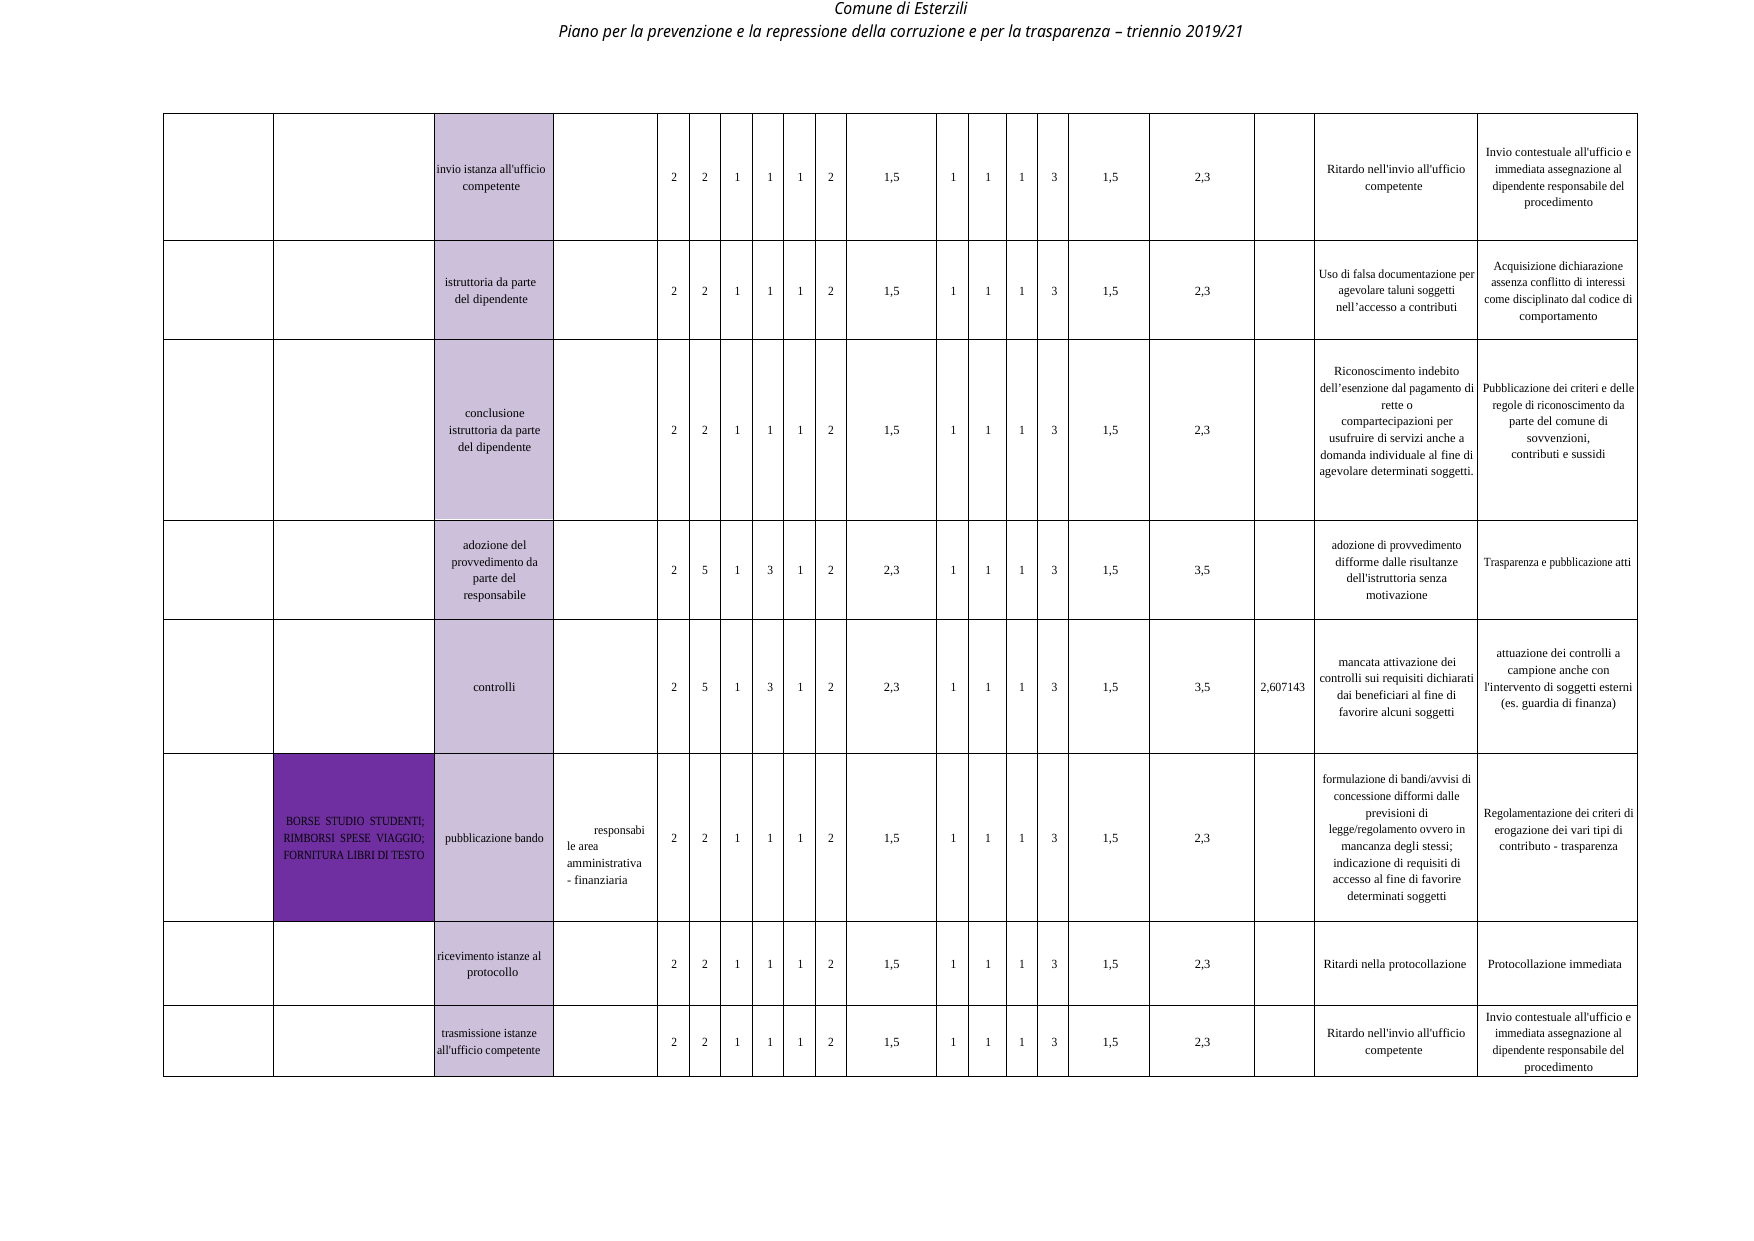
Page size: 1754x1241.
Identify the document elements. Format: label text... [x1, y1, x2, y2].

table_cell 2 [816, 340, 846, 519]
table_cell 1,5 [847, 340, 936, 519]
table_cell 2,3 [1150, 241, 1254, 339]
table_cell 1,5 [1069, 521, 1149, 619]
table_header 1 [753, 114, 783, 240]
table_cell 3 [1038, 241, 1068, 339]
table_cell [1255, 754, 1314, 921]
table_cell conclusione istruttoria da parte del dipendente [435, 340, 553, 519]
table_cell 2 [658, 241, 689, 339]
table_cell mancata attivazione dei controlli sui requisiti dichiarati dai beneficiari al fine di favorire alcuni soggetti [1315, 620, 1477, 753]
table_cell 3 [753, 521, 783, 619]
table_cell istruttoria da parte del dipendente [435, 241, 553, 339]
table_cell 1 [1007, 241, 1037, 339]
table_cell [554, 521, 657, 619]
table_cell 1 [753, 1006, 783, 1076]
table_cell [554, 340, 657, 519]
table_cell trasmissione istanze all'ufficio competente [435, 1006, 553, 1076]
table_cell 1,5 [1069, 620, 1149, 753]
table_cell 1 [969, 521, 1006, 619]
table_cell responsabile area amministrativa - finanziaria [554, 754, 657, 921]
table_header Ritardo nell'invio all'ufficio competente [1315, 114, 1477, 240]
table_cell 2,607143 [1255, 620, 1314, 753]
table_cell 2 [816, 754, 846, 921]
table_cell 2 [658, 340, 689, 519]
table_header 1,5 [847, 114, 936, 240]
table_cell 1 [1007, 922, 1037, 1005]
table_cell 1 [969, 754, 1006, 921]
table_cell 2 [816, 1006, 846, 1076]
table_cell [1255, 241, 1314, 339]
table_cell 2 [690, 922, 720, 1005]
table_cell [554, 241, 657, 339]
table_cell [164, 754, 273, 921]
table_cell 2,3 [847, 620, 936, 753]
table_cell pubblicazione bando [435, 754, 553, 921]
table_cell 2 [658, 922, 689, 1005]
table_cell 1 [784, 1006, 815, 1076]
table_cell 3 [1038, 340, 1068, 519]
table_cell attuazione dei controlli a campione anche con l'intervento di soggetti esterni (es. guardia di finanza) [1478, 620, 1637, 753]
table_cell 1,5 [847, 922, 936, 1005]
table_cell 2 [816, 922, 846, 1005]
table_cell [1255, 340, 1314, 519]
table_cell 1 [1007, 1006, 1037, 1076]
table_cell 1,5 [1069, 922, 1149, 1005]
table_cell 1,5 [847, 754, 936, 921]
table_cell [274, 1006, 434, 1076]
table_cell 5 [690, 521, 720, 619]
table_cell [164, 521, 273, 619]
table_cell Ritardo nell'invio all'ufficio competente [1315, 1006, 1477, 1076]
table_cell controlli [435, 620, 553, 753]
table_cell 1 [753, 922, 783, 1005]
table_cell 2 [816, 620, 846, 753]
table_cell 1 [1007, 754, 1037, 921]
table_cell [274, 922, 434, 1005]
table_cell 1 [721, 1006, 752, 1076]
table_cell Regolamentazione dei criteri di erogazione dei vari tipi di contributo - trasparenza [1478, 754, 1637, 921]
table_cell 1 [1007, 340, 1037, 519]
table_cell [274, 340, 434, 519]
table_header 2 [658, 114, 689, 240]
table_cell [164, 241, 273, 339]
table_cell 1 [784, 340, 815, 519]
table_cell 1 [969, 922, 1006, 1005]
table_cell 1 [937, 521, 968, 619]
table_cell 1 [937, 754, 968, 921]
table_cell 1,5 [847, 241, 936, 339]
table_cell 3,5 [1150, 521, 1254, 619]
table_cell 1 [721, 922, 752, 1005]
table_cell 3,5 [1150, 620, 1254, 753]
table_cell [1255, 922, 1314, 1005]
table_cell [274, 620, 434, 753]
table_cell formulazione di bandi/avvisi di concessione difformi dalle previsioni di legge/regolamento ovvero in mancanza degli stessi; indicazione di requisiti di accesso al fine di favorire determinati soggetti [1315, 754, 1477, 921]
table_cell Invio contestuale all'ufficio e immediata assegnazione al dipendente responsabile del procedimento [1478, 1006, 1637, 1076]
table_cell 2 [658, 620, 689, 753]
table_header 2,3 [1150, 114, 1254, 240]
table_cell [1255, 521, 1314, 619]
table_cell 1,5 [1069, 754, 1149, 921]
table_cell Ritardi nella protocollazione [1315, 922, 1477, 1005]
table_cell 3 [1038, 521, 1068, 619]
table_header 1 [1007, 114, 1037, 240]
table_cell 2 [690, 241, 720, 339]
table_cell 1 [753, 340, 783, 519]
table_cell 1 [937, 241, 968, 339]
table_cell ricevimento istanze al protocollo [435, 922, 553, 1005]
table_cell 1 [753, 754, 783, 921]
table_cell 1 [721, 241, 752, 339]
table_cell 1 [784, 620, 815, 753]
table_header Invio contestuale all'ufficio e immediata assegnazione al dipendente responsabile del procedimento [1478, 114, 1637, 240]
table_cell Trasparenza e pubblicazione atti [1478, 521, 1637, 619]
table_cell 5 [690, 620, 720, 753]
table_header 2 [690, 114, 720, 240]
table_cell [554, 1006, 657, 1076]
table_cell 1,5 [847, 1006, 936, 1076]
table_header 1 [721, 114, 752, 240]
table_cell 1 [969, 620, 1006, 753]
table_cell 1 [937, 620, 968, 753]
table_header 1 [937, 114, 968, 240]
table_cell 1,5 [1069, 340, 1149, 519]
table_cell 3 [1038, 1006, 1068, 1076]
table_cell 1 [784, 922, 815, 1005]
table_cell BORSE STUDIO STUDENTI; RIMBORSI SPESE VIAGGIO; FORNITURA LIBRI DI TESTO [274, 754, 434, 921]
table_cell 1 [937, 340, 968, 519]
table_header 3 [1038, 114, 1068, 240]
table_cell [164, 340, 273, 519]
table_cell 2,3 [1150, 340, 1254, 519]
table_cell 2 [816, 241, 846, 339]
table_cell [1255, 1006, 1314, 1076]
table_cell 1 [721, 340, 752, 519]
table_cell 1 [721, 754, 752, 921]
table_cell adozione del provvedimento da parte del responsabile [435, 521, 553, 619]
table_cell 3 [1038, 922, 1068, 1005]
table_cell Acquisizione dichiarazione assenza conflitto di interessi come disciplinato dal codice di comportamento [1478, 241, 1637, 339]
table_cell 1 [969, 241, 1006, 339]
table_cell Riconoscimento indebito dell’esenzione dal pagamento di rette o compartecipazioni per usufruire di servizi anche a domanda individuale al fine di agevolare determinati soggetti. [1315, 340, 1477, 519]
table_cell 2 [690, 1006, 720, 1076]
table_cell [164, 1006, 273, 1076]
table_cell [164, 620, 273, 753]
table_header 1 [969, 114, 1006, 240]
table_cell 1 [1007, 620, 1037, 753]
table_cell 2,3 [1150, 754, 1254, 921]
table_header 1 [784, 114, 815, 240]
table_cell 1 [969, 340, 1006, 519]
table_cell [554, 620, 657, 753]
table_cell 2 [658, 521, 689, 619]
table_cell 1 [721, 521, 752, 619]
table_cell [164, 922, 273, 1005]
table_cell 2 [816, 521, 846, 619]
table_cell 1 [969, 1006, 1006, 1076]
table_cell [274, 241, 434, 339]
table_cell 1 [784, 241, 815, 339]
table_header [554, 114, 657, 240]
table_cell 2,3 [1150, 922, 1254, 1005]
table_cell 2 [658, 754, 689, 921]
table_cell 2 [690, 754, 720, 921]
table_cell 1 [937, 1006, 968, 1076]
table_cell 2,3 [847, 521, 936, 619]
table_cell adozione di provvedimento difforme dalle risultanze dell'istruttoria senza motivazione [1315, 521, 1477, 619]
table_cell 2 [658, 1006, 689, 1076]
table_cell 1 [784, 754, 815, 921]
table_header 2 [816, 114, 846, 240]
table_cell 1 [1007, 521, 1037, 619]
table_cell Pubblicazione dei criteri e delle regole di riconoscimento da parte del comune di sovvenzioni, contributi e sussidi [1478, 340, 1637, 519]
table_cell 3 [753, 620, 783, 753]
table_cell 1 [937, 922, 968, 1005]
table_cell 1,5 [1069, 1006, 1149, 1076]
table_header [164, 114, 273, 240]
table_cell 2,3 [1150, 1006, 1254, 1076]
table_cell Protocollazione immediata [1478, 922, 1637, 1005]
table_header 1,5 [1069, 114, 1149, 240]
table_header [1255, 114, 1314, 240]
table_cell [274, 521, 434, 619]
table_cell 1,5 [1069, 241, 1149, 339]
table_cell 3 [1038, 620, 1068, 753]
table_cell Uso di falsa documentazione per agevolare taluni soggetti nell’accesso a contributi [1315, 241, 1477, 339]
table_cell 1 [721, 620, 752, 753]
table_cell 3 [1038, 754, 1068, 921]
table_cell 1 [753, 241, 783, 339]
table_cell [554, 922, 657, 1005]
table_header invio istanza all'ufficio competente [435, 114, 553, 240]
table_cell 1 [784, 521, 815, 619]
table_header [274, 114, 434, 240]
table_cell 2 [690, 340, 720, 519]
